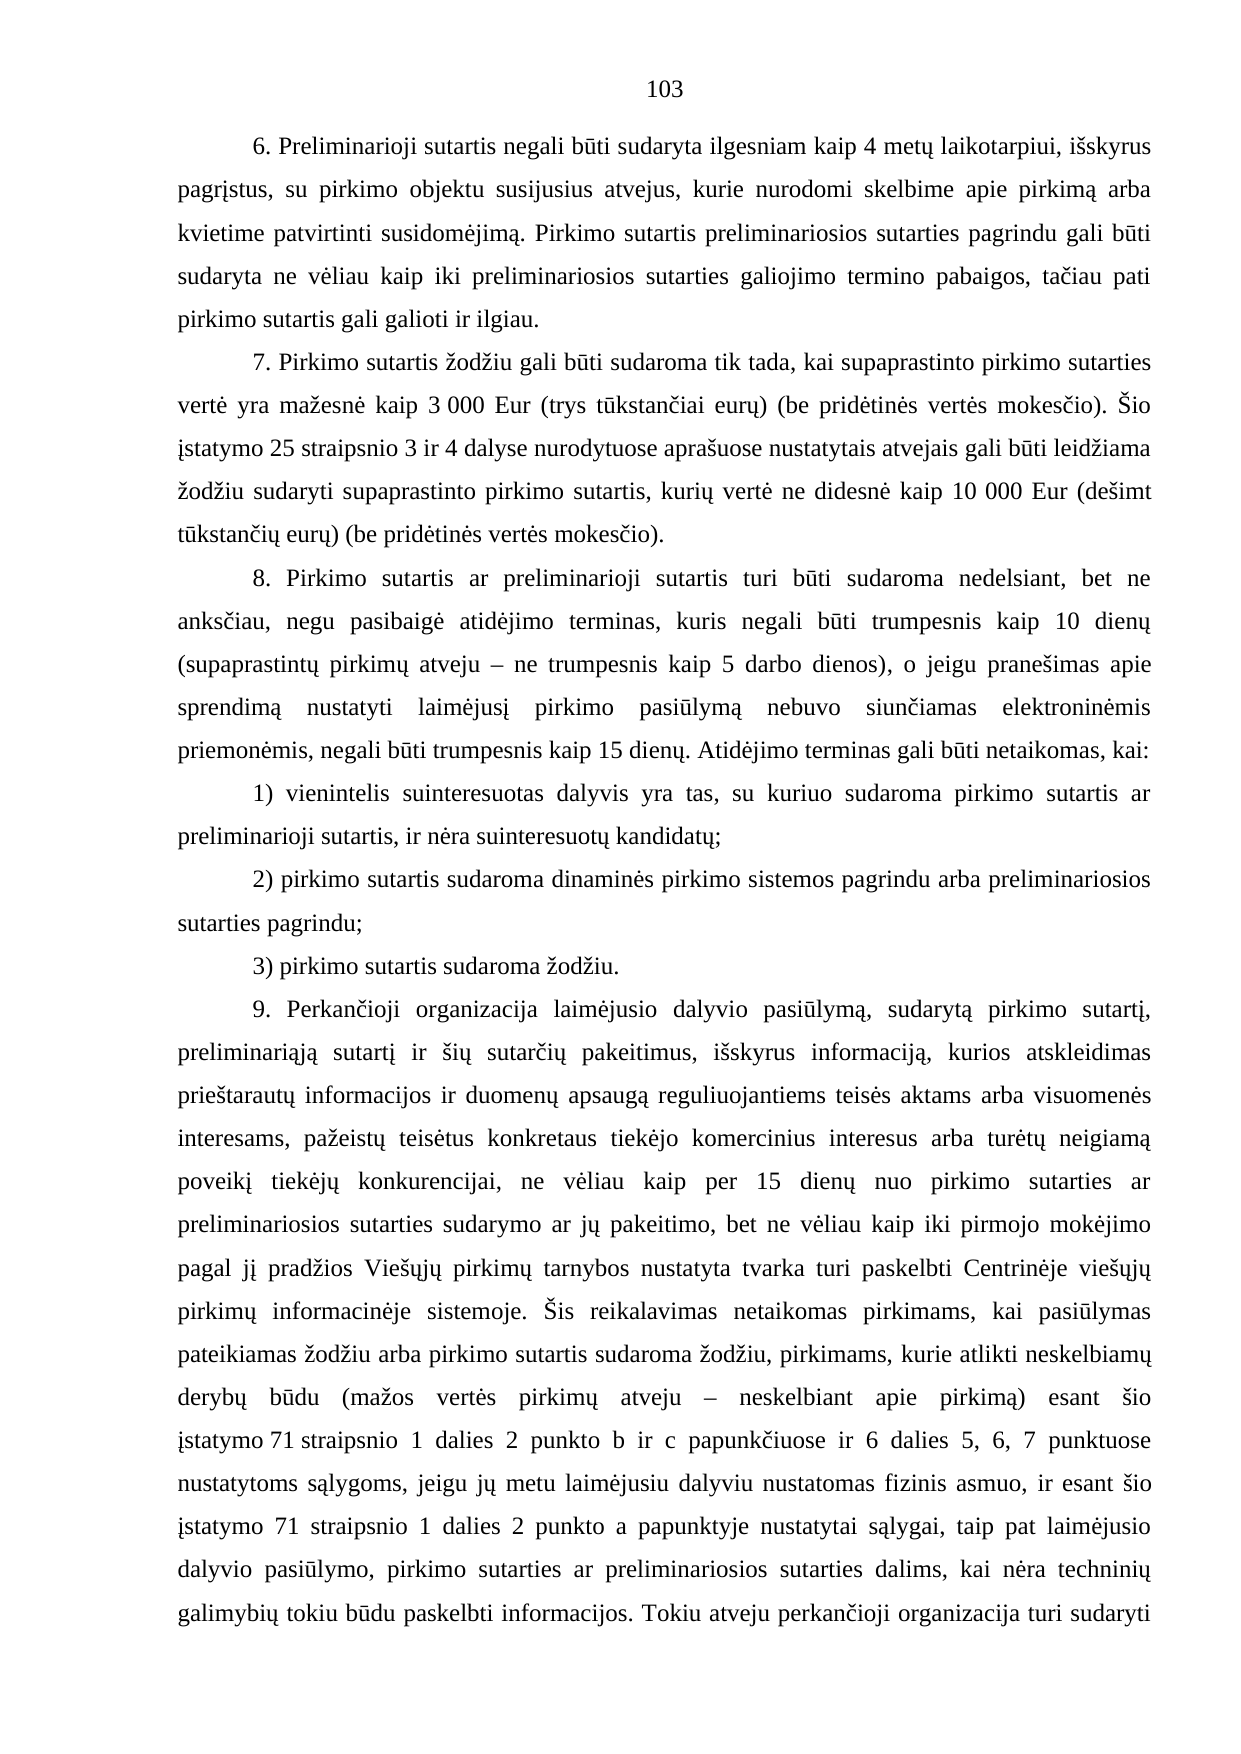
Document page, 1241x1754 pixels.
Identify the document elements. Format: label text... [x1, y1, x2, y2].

text 7. Pirkimo sutartis žodžiu gali būti sudaroma tik tada, kai supaprastinto pirkimo sutarties vertė yra mažesnė kaip 3 000 Eur (trys tūkstančiai eurų) (be pridėtinės vertės mokesčio). Šio įstatymo 25 straipsnio 3 ir 4 dalyse nurodytuose aprašuose nustatytais atvejais gali būti leidžiama žodžiu sudaryti supaprastinto pirkimo sutartis, kurių vertė ne didesnė kaip 10 000 Eur (dešimt tūkstančių eurų) (be pridėtinės vertės mokesčio). [177, 347, 1152, 548]
text 3) pirkimo sutartis sudaroma žodžiu. [177, 951, 1152, 979]
text 9. Perkančioji organizacija laimėjusio dalyvio pasiūlymą, sudarytą pirkimo sutartį, preliminariąją sutartį ir šių sutarčių pakeitimus, išskyrus informaciją, kurios atskleidimas prieštarautų informacijos ir duomenų apsaugą reguliuojantiems teisės aktams arba visuomenės interesams, pažeistų teisėtus konkretaus tiekėjo komercinius interesus arba turėtų neigiamą poveikį tiekėjų konkurencijai, ne vėliau kaip per 15 dienų nuo pirkimo sutarties ar preliminariosios sutarties sudarymo ar jų pakeitimo, bet ne vėliau kaip iki pirmojo mokėjimo pagal jį pradžios Viešųjų pirkimų tarnybos nustatyta tvarka turi paskelbti Centrinėje viešųjų pirkimų informacinėje sistemoje. Šis reikalavimas netaikomas pirkimams, kai pasiūlymas pateikiamas žodžiu arba pirkimo sutartis sudaroma žodžiu, pirkimams, kurie atlikti neskelbiamų derybų būdu (mažos vertės pirkimų atveju – neskelbiant apie pirkimą) esant šio įstatymo 71 straipsnio 1 dalies 2 punkto b ir c papunkčiuose ir 6 dalies 5, 6, 7 punktuose nustatytoms sąlygoms, jeigu jų metu laimėjusiu dalyviu nustatomas fizinis asmuo, ir esant šio įstatymo 71 straipsnio 1 dalies 2 punkto a papunktyje nustatytai sąlygai, taip pat laimėjusio dalyvio pasiūlymo, pirkimo sutarties ar preliminariosios sutarties dalims, kai nėra techninių galimybių tokiu būdu paskelbti informacijos. Tokiu atveju perkančioji organizacija turi sudaryti [177, 994, 1152, 1626]
text 8. Pirkimo sutartis ar preliminarioji sutartis turi būti sudaroma nedelsiant, bet ne anksčiau, negu pasibaigė atidėjimo terminas, kuris negali būti trumpesnis kaip 10 dienų (supaprastintų pirkimų atveju – ne trumpesnis kaip 5 darbo dienos), o jeigu pranešimas apie sprendimą nustatyti laimėjusį pirkimo pasiūlymą nebuvo siunčiamas elektroninėmis priemonėmis, negali būti trumpesnis kaip 15 dienų. Atidėjimo terminas gali būti netaikomas, kai: [177, 563, 1152, 764]
text 2) pirkimo sutartis sudaroma dinaminės pirkimo sistemos pagrindu arba preliminariosios sutarties pagrindu; [177, 864, 1152, 936]
text 1) vienintelis suinteresuotas dalyvis yra tas, su kuriuo sudaroma pirkimo sutartis ar preliminarioji sutartis, ir nėra suinteresuotų kandidatų; [177, 778, 1152, 850]
text 6. Preliminarioji sutartis negali būti sudaryta ilgesniam kaip 4 metų laikotarpiui, išskyrus pagrįstus, su pirkimo objektu susijusius atvejus, kurie nurodomi skelbime apie pirkimą arba kvietime patvirtinti susidomėjimą. Pirkimo sutartis preliminariosios sutarties pagrindu gali būti sudaryta ne vėliau kaip iki preliminariosios sutarties galiojimo termino pabaigos, tačiau pati pirkimo sutartis gali galioti ir ilgiau. [177, 131, 1152, 333]
